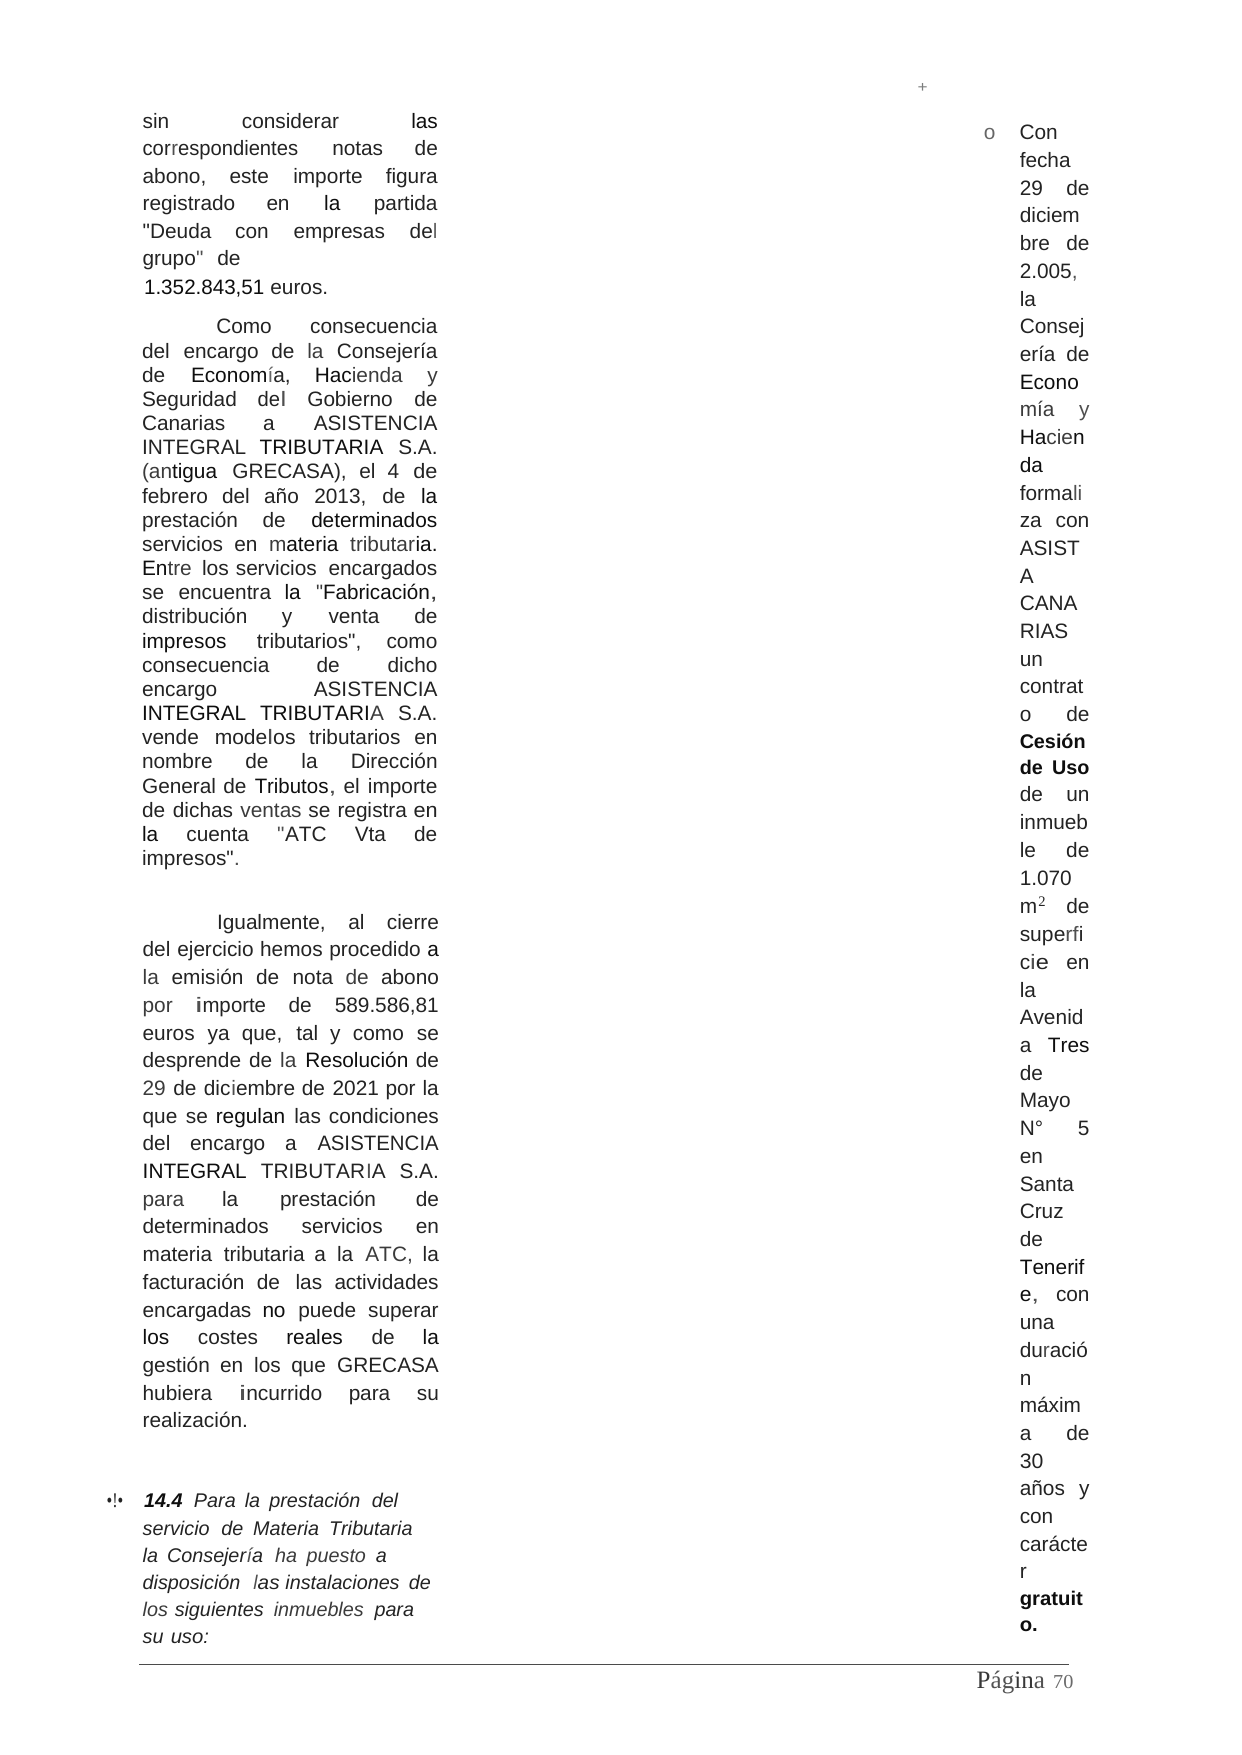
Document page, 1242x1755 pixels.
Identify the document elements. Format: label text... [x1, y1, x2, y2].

text sin considerar las correspondientes notas de abono, este importe figura registrado en la partida "Deuda con empresas del grupo" de [142, 109, 438, 270]
text 1.352.843,51 euros. [144, 274, 452, 298]
text Igualmente, al cierre del ejercicio hemos procedido a la emisión de nota de abono por importe de 589.586,81 euros ya que, tal y como se desprende de la Resolución de 29 de diciembre de 2021 por la que se regulan las condiciones del encargo a ASISTENCIA INTEGRAL TRIBUTARIA S.A. para la prestación de determinados servicios en materia tributaria a la ATC, la facturación de las actividades encargadas no puede superar los costes reales de la gestión en los que GRECASA hubiera incurrido para su realización. [142, 909, 439, 1432]
text o Con fecha 29 de diciembre de 2.005, la Consejería de Economía y Hacienda formaliza con ASISTA CANARIAS un contrato de Cesión de Uso de un inmueble de 1.070 m2 de superficie en la Avenida Tres de Mayo N° 5 en Santa Cruz de Tenerife, con una duración máxima de 30 años y con carácter gratuito. [983, 120, 1089, 1636]
text Como consecuencia del encargo de la Consejería de Economía, Hacienda y Seguridad del Gobierno de Canarias a ASISTENCIA INTEGRAL TRIBUTARIA S.A. (antigua GRECASA), el 4 de febrero del año 2013, de la prestación de determinados servicios en materia tributaria. Entre los servicios encargados se encuentra la "Fabricación, distribución y venta de impresos tributarios", como consecuencia de dicho encargo ASISTENCIA INTEGRAL TRIBUTARIA S.A. vende modelos tributarios en nombre de la Dirección General de Tributos, el importe de dichas ventas se registra en la cuenta "ATC Vta de impresos". [142, 314, 437, 870]
text •!• 14.4 Para la prestación del servicio de Materia Tributaria la Consejería ha puesto a disposición las instalaciones de los siguientes inmuebles para su uso: [106, 1488, 439, 1647]
